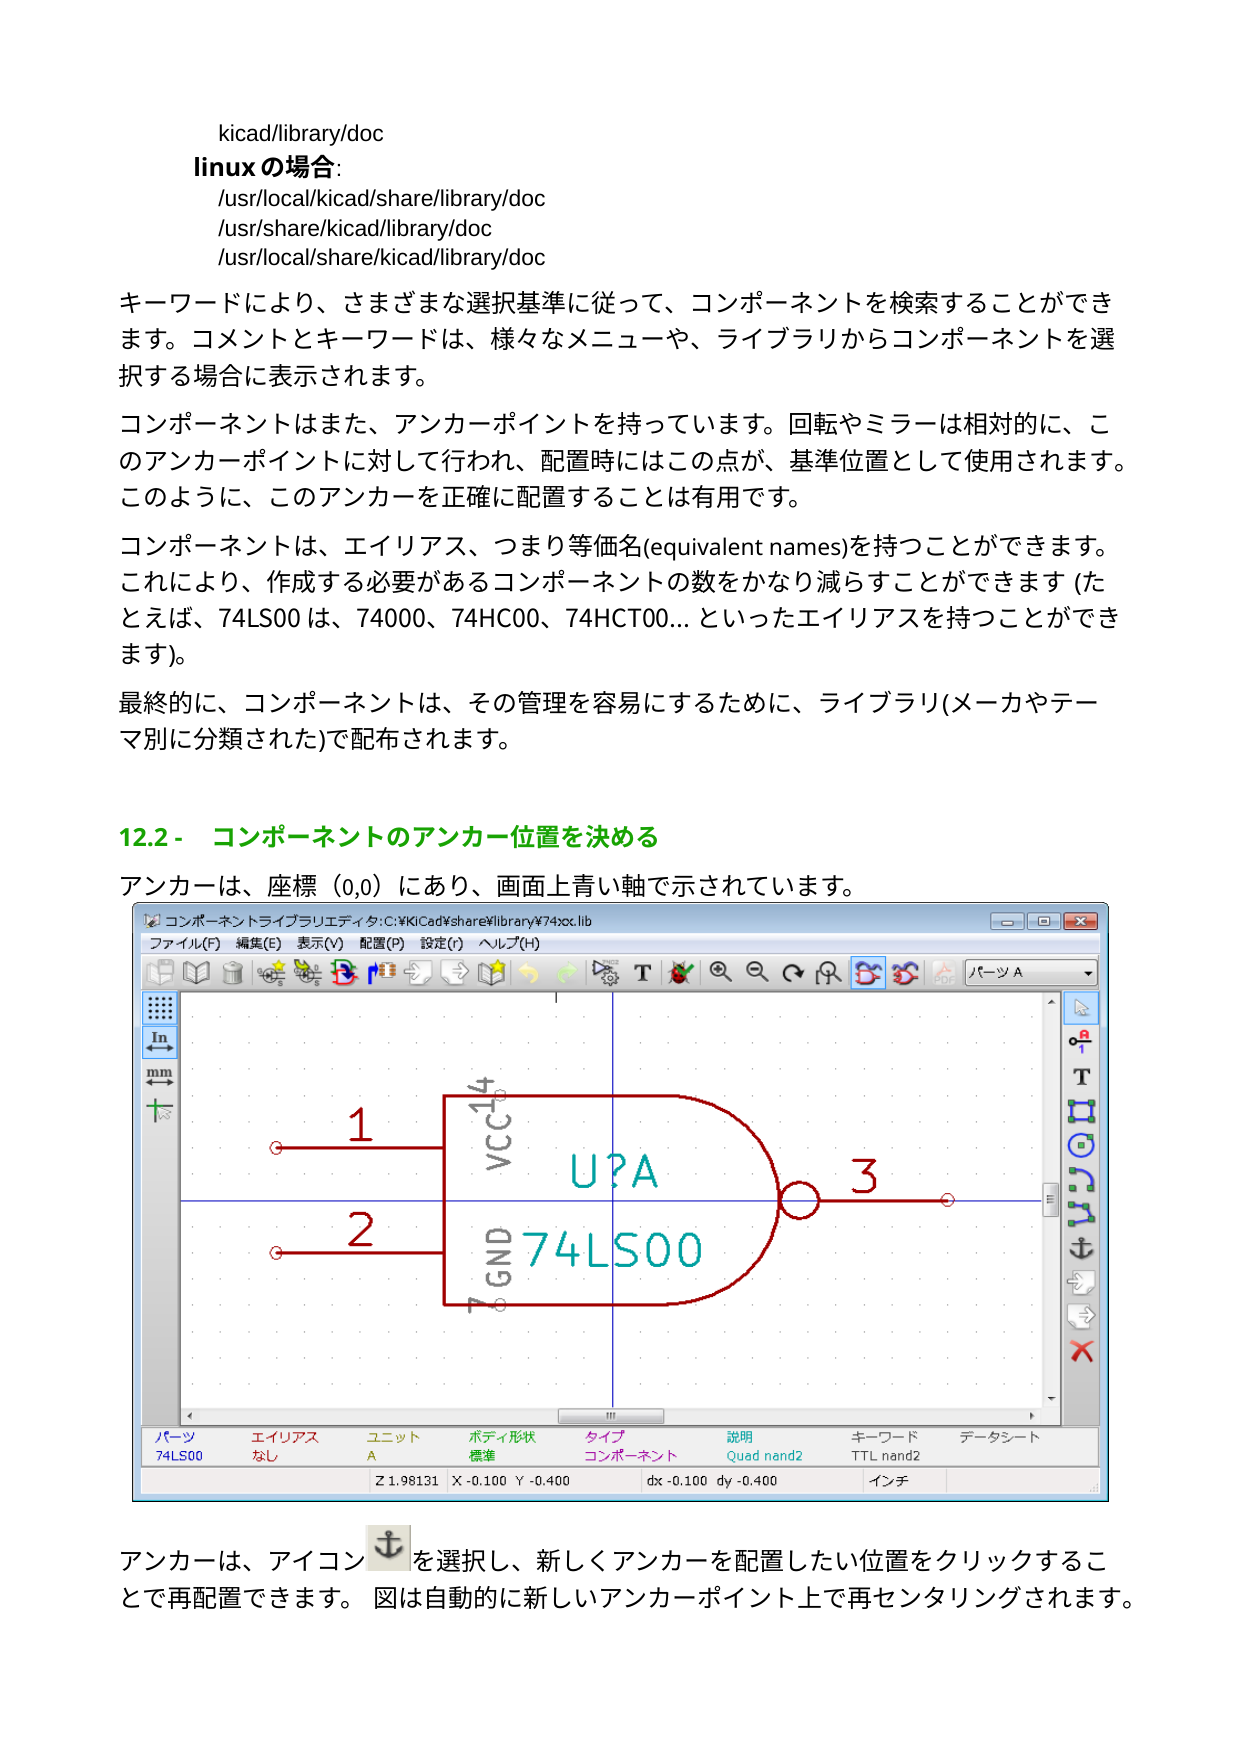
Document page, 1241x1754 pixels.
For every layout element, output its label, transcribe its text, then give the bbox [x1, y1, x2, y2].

picture [131, 902, 1109, 1502]
text 最終的に、コンポーネントは、その管理を容易にするために、ライブラリ(メーカやテーマ別に分類された)で配布されます。 [118, 683, 1122, 756]
text コンポーネントはまた、アンカーポイントを持っています。回転やミラーは相対的に、このアンカーポイントに対して行われ、配置時にはこの点が、基準位置として使用されます。このように、このアンカーを正確に配置することは有用です。 [118, 405, 1122, 513]
picture [365, 1525, 411, 1571]
text アンカーは、アイコンを選択し、新しくアンカーを配置したい位置をクリックすることで再配置できます。 図は自動的に新しいアンカーポイント上で再センタリングされます。 [118, 1526, 1122, 1614]
text キーワードにより、さまざまな選択基準に従って、コンポーネントを検索することができます。コメントとキーワードは、様々なメニューや、ライブラリからコンポーネントを選択する場合に表示されます。 [118, 283, 1122, 392]
text コンポーネントは、エイリアス、つまり等価名(equivalent names)を持つことができます。これにより、作成する必要があるコンポーネントの数をかなり減らすことができます (たとえば、74LS00は、74000、74HC00、74HCT00... といったエイリアスを持つことができます)。 [118, 526, 1122, 671]
list kicad/library/doc linuxの場合: /usr/local/kicad/share/library/doc /usr/share/kicad/library/doc /usr/local/share/kicad/library/doc [156, 118, 1122, 271]
subtitle コンポーネントのアンカー位置を決める [118, 818, 1122, 854]
text アンカーは、座標（0,0）にあり、画面上青い軸で示されています。 [118, 867, 1122, 903]
